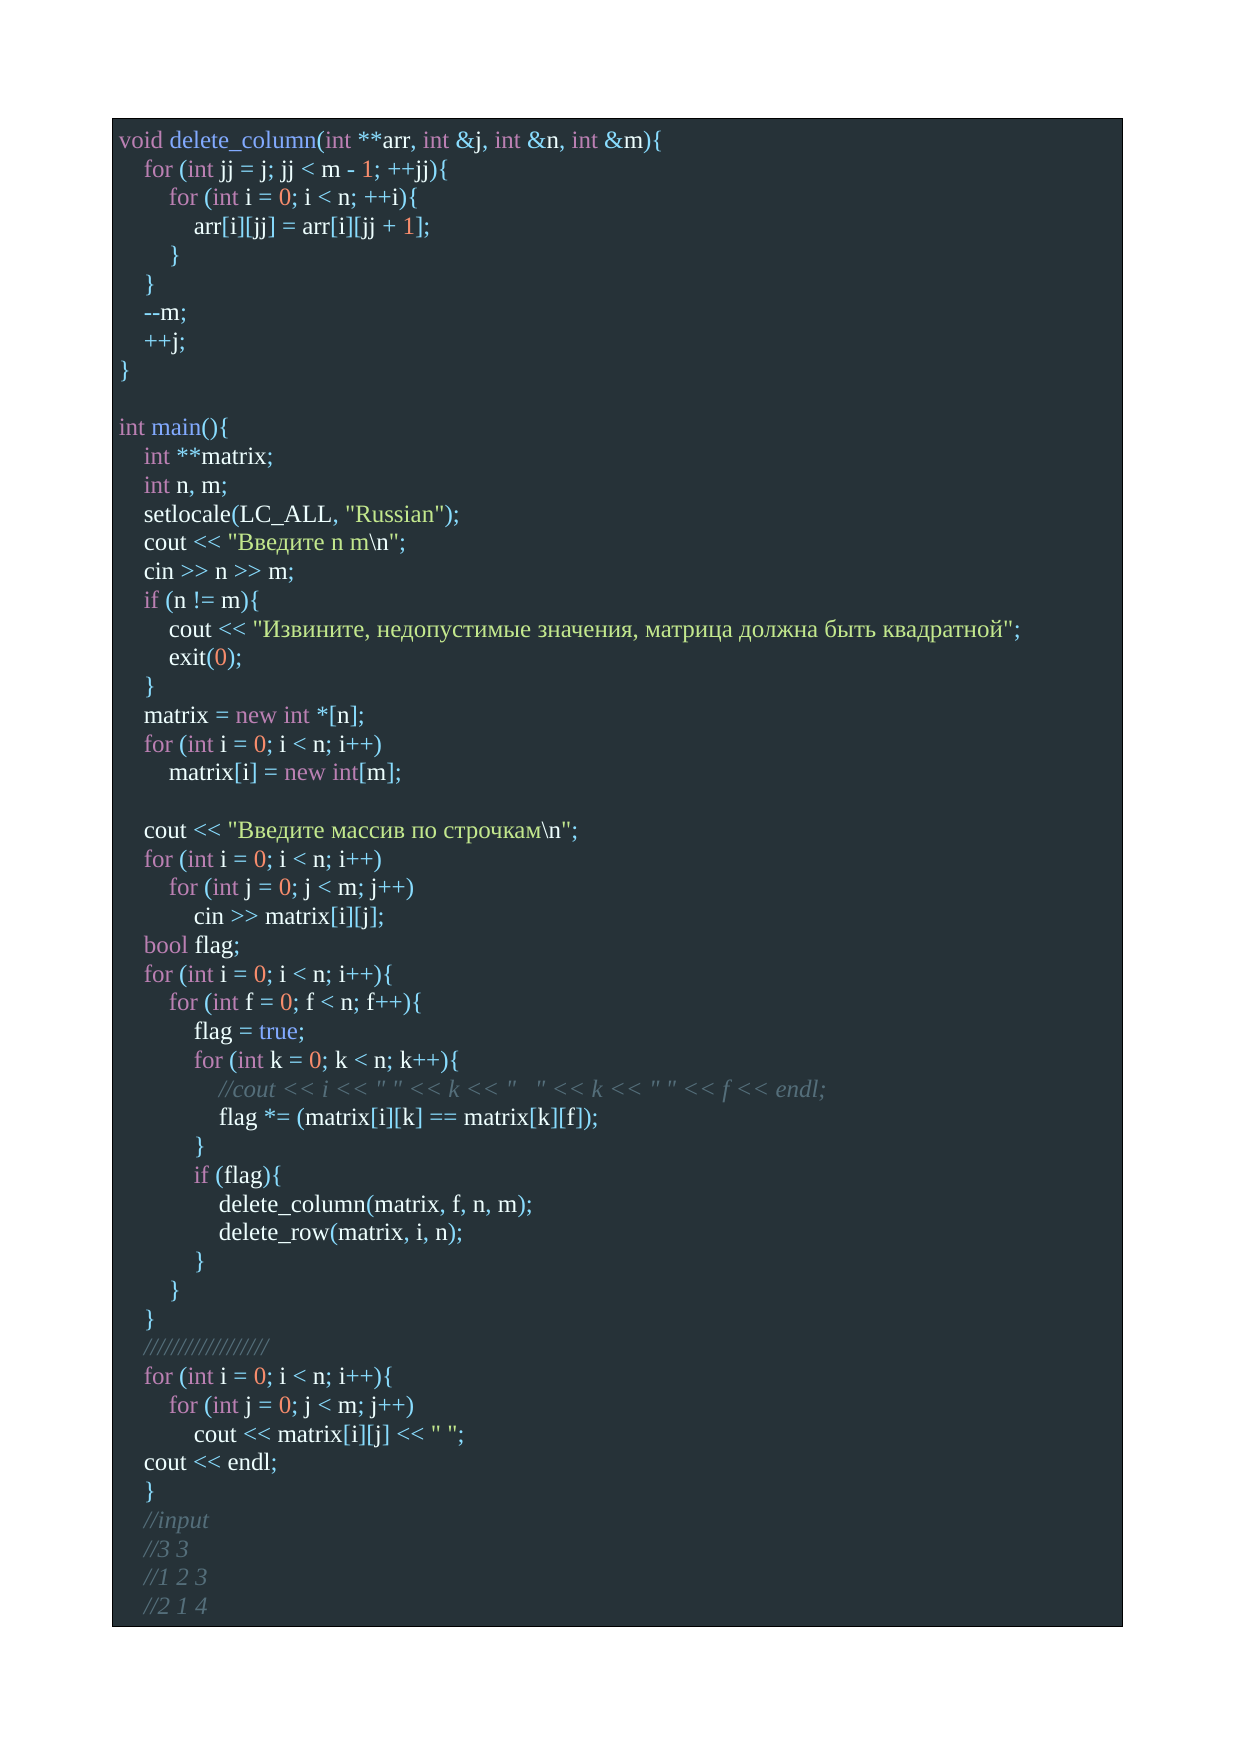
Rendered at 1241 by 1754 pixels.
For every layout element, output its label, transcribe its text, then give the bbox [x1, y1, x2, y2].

table_cell void delete_column(int **arr, int &j, int &n, int &m){ for (int jj = j; jj < m - 1; ++jj){ for (int i = 0; i < n; ++i){ arr[i][jj] = arr[i][jj + 1]; } } --m; ++j; } int main(){ int **matrix; int n, m; setlocale(LC_ALL, "Russian"); cout << "Введите n m\n"; cin >> n >> m; if (n != m){ cout << "Извините, недопустимые значения, матрица должна быть квадратной"; exit(0); } matrix = new int *[n]; for (int i = 0; i < n; i++) matrix[i] = new int[m]; cout << "Введите массив по строчкам\n"; for (int i = 0; i < n; i++) for (int j = 0; j < m; j++) cin >> matrix[i][j]; bool flag; for (int i = 0; i < n; i++){ for (int f = 0; f < n; f++){ flag = true; for (int k = 0; k < n; k++){ //cout << i << " " << k << " " << k << " " << f << endl; flag *= (matrix[i][k] == matrix[k][f]); } if (flag){ delete_column(matrix, f, n, m); delete_row(matrix, i, n); } } } ////////////////// for (int i = 0; i < n; i++){ for (int j = 0; j < m; j++) cout << matrix[i][j] << " "; cout << endl; } //input //3 3 //1 2 3 //2 1 4 [113, 119, 1122, 1626]
